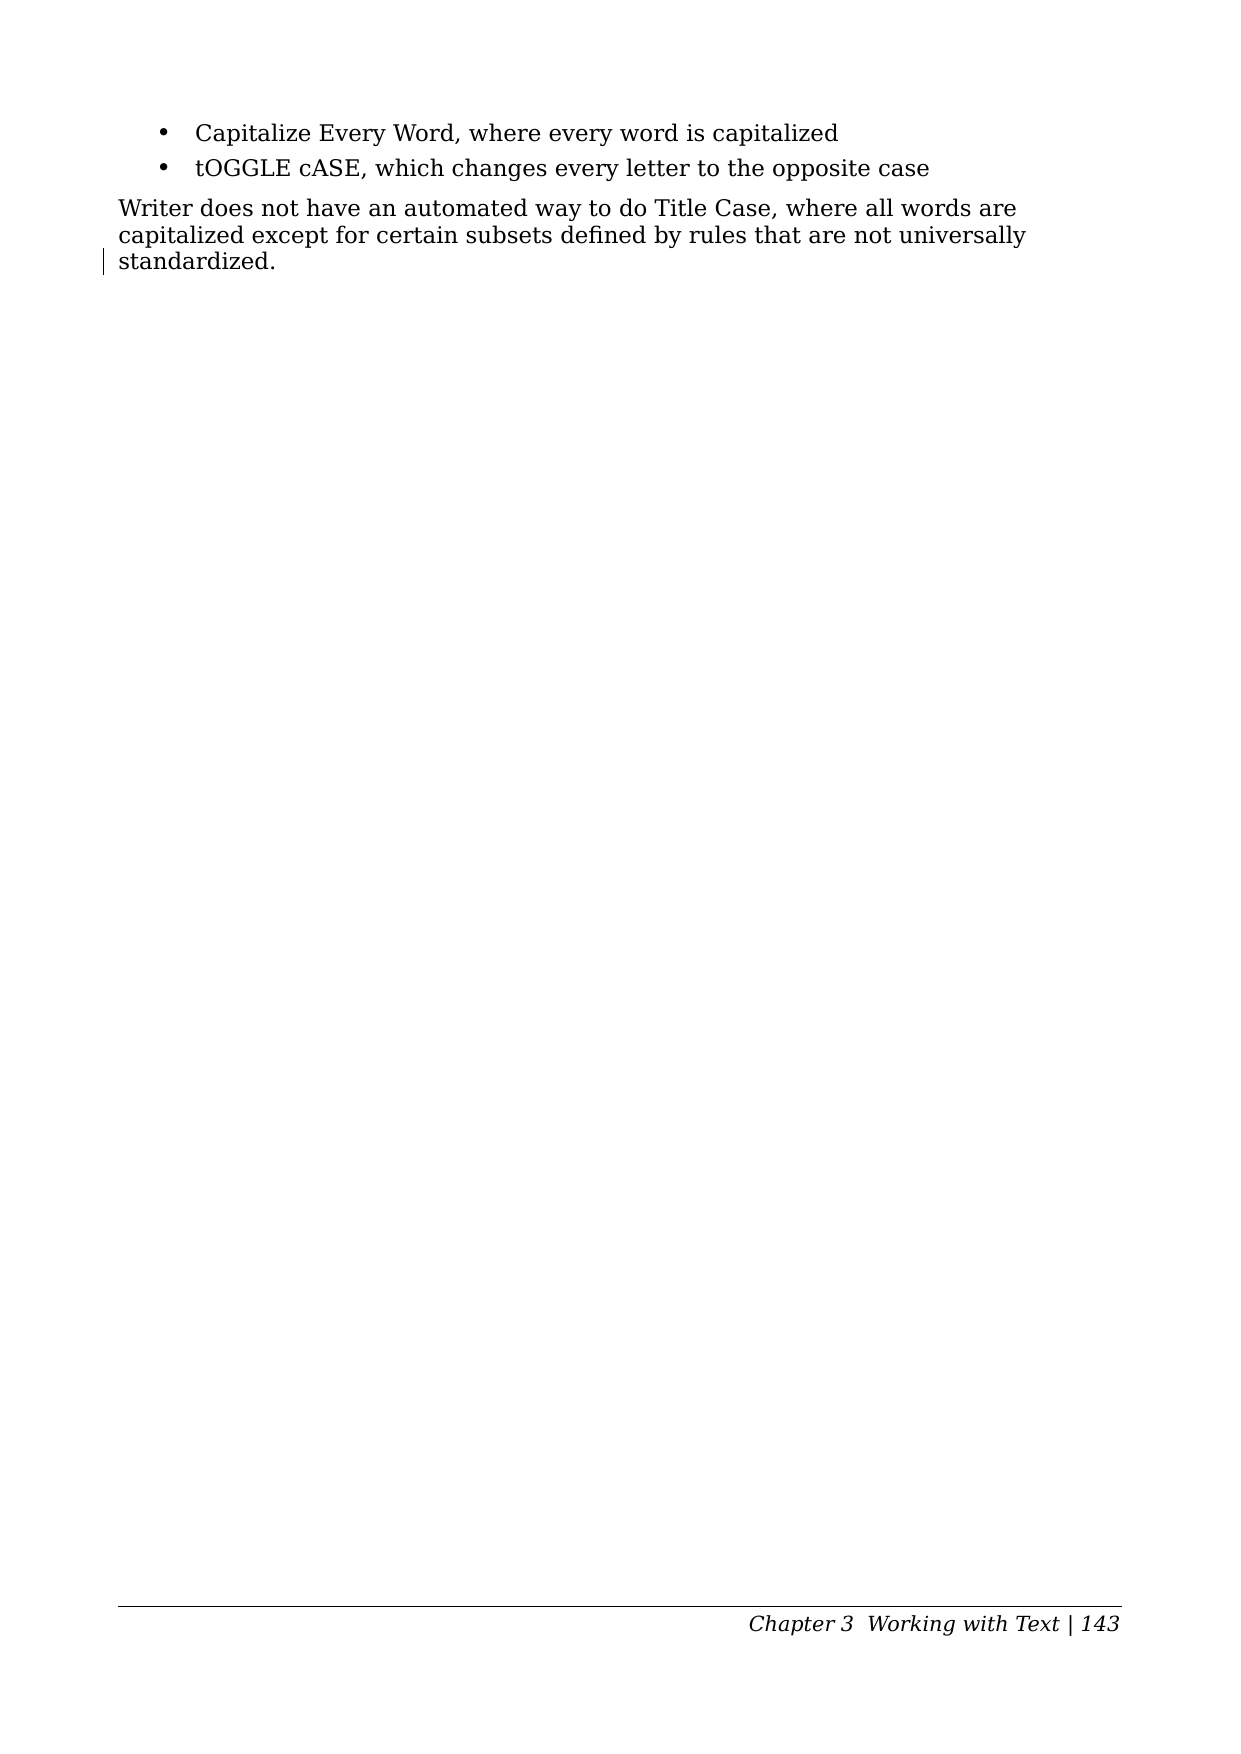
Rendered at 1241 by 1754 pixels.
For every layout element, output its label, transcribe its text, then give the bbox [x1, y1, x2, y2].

text Writer does not have an automated way to do Title Case, where all words are capitalized except for certain subsets defined by rules that are not universally standardized. [118, 195, 1122, 275]
list tOGGLE cASE, which changes every letter to the opposite case [156, 153, 1122, 183]
list Capitalize Every Word, where every word is capitalized [156, 118, 1122, 147]
